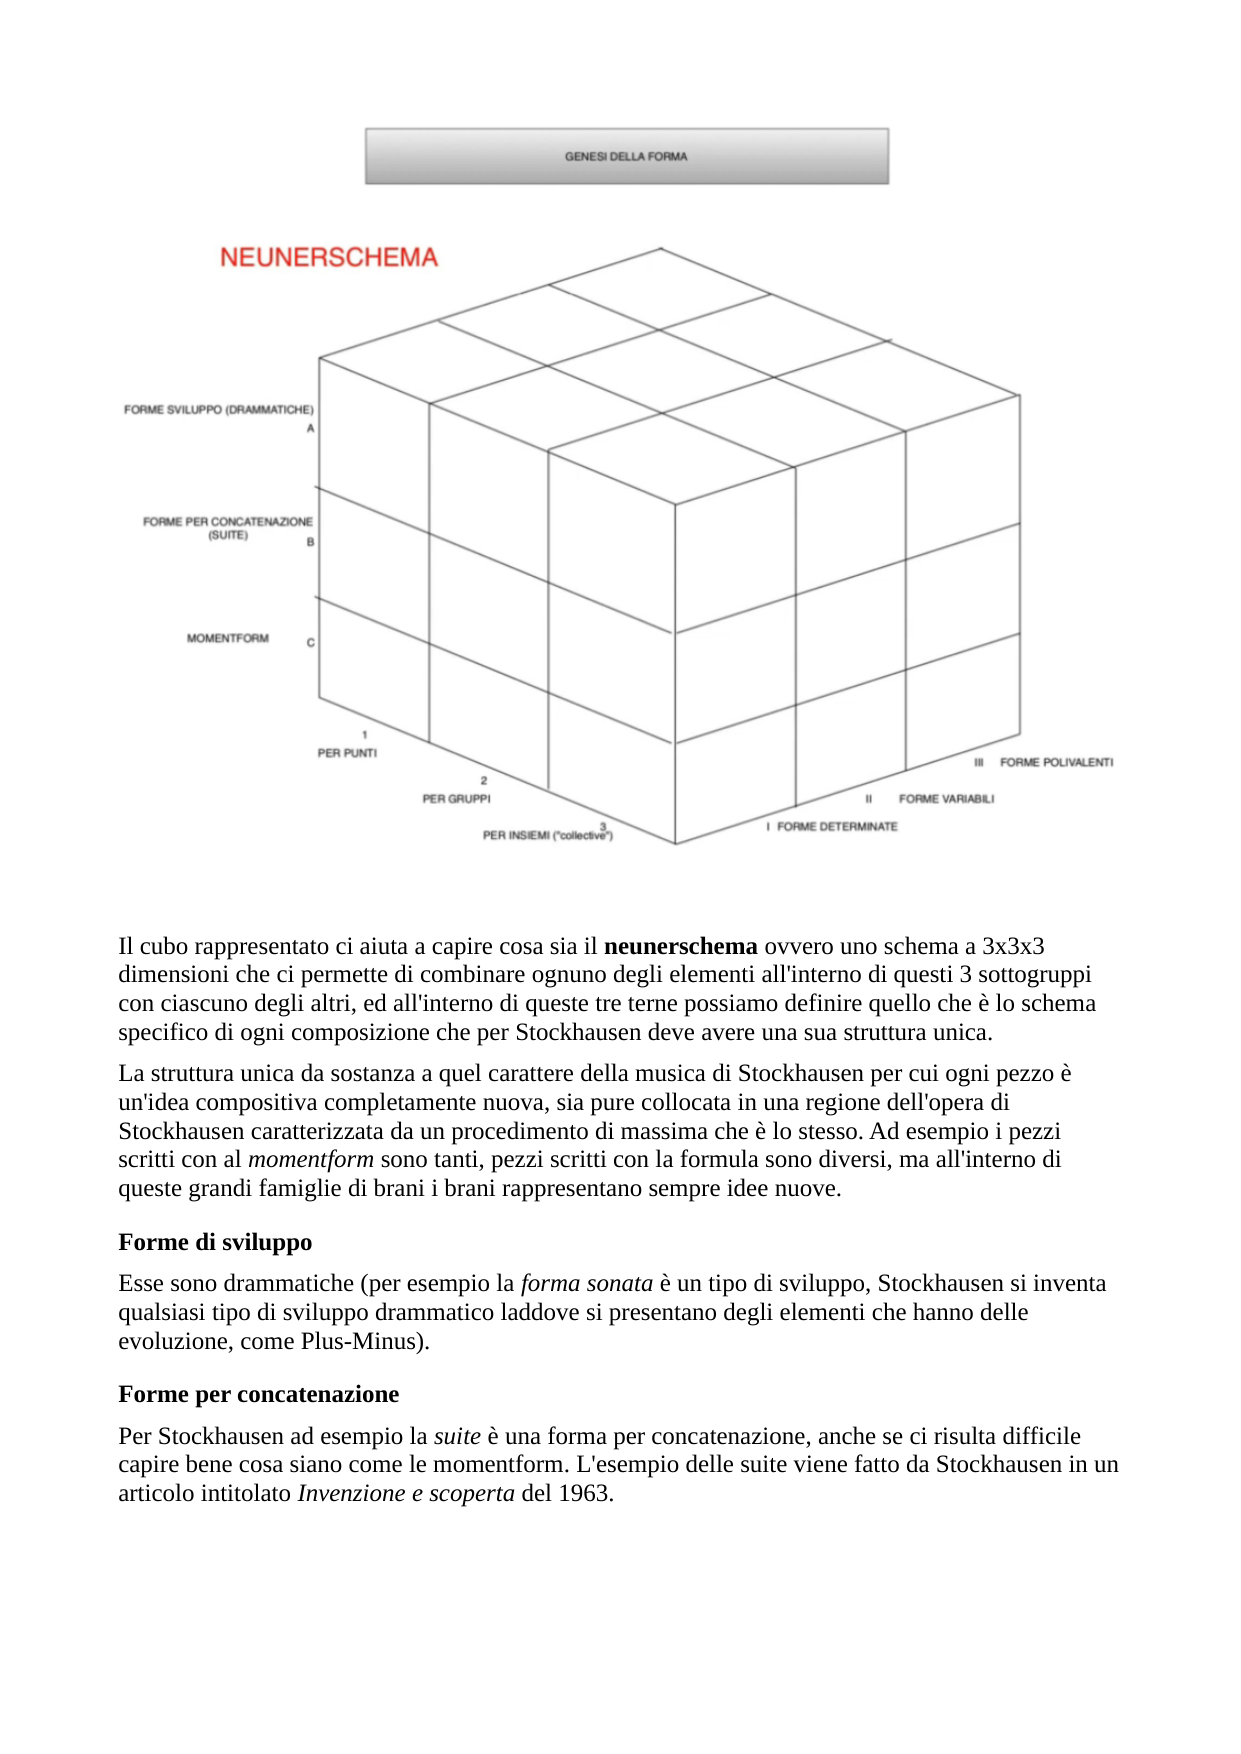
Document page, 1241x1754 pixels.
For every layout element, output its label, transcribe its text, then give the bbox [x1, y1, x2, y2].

subtitle Forme di sviluppo [118, 1227, 1122, 1256]
text La struttura unica da sostanza a quel carattere della musica di Stockhausen per cui ogni pezzo è un'idea compositiva completamente nuova, sia pure collocata in una regione dell'opera di Stockhausen caratterizzata da un procedimento di massima che è lo stesso. Ad esempio i pezzi scritti con al momentform sono tanti, pezzi scritti con la formula sono diversi, ma all'interno di queste grandi famiglie di brani i brani rappresentano sempre idee nuove. [118, 1058, 1122, 1202]
picture [118, 118, 1123, 849]
text Il cubo rappresentato ci aiuta a capire cosa sia il neunerschema ovvero uno schema a 3x3x3 dimensioni che ci permette di combinare ognuno degli elementi all'interno di questi 3 sottogruppi con ciascuno degli altri, ed all'interno di queste tre terne possiamo definire quello che è lo schema specifico di ogni composizione che per Stockhausen deve avere una sua struttura unica. [118, 931, 1122, 1046]
subtitle Forme per concatenazione [118, 1379, 1122, 1408]
text Esse sono drammatiche (per esempio la forma sonata è un tipo di sviluppo, Stockhausen si inventa qualsiasi tipo di sviluppo drammatico laddove si presentano degli elementi che hanno delle evoluzione, come Plus-Minus). [118, 1268, 1122, 1354]
text Per Stockhausen ad esempio la suite è una forma per concatenazione, anche se ci risulta difficile capire bene cosa siano come le momentform. L'esempio delle suite viene fatto da Stockhausen in un articolo intitolato Invenzione e scoperta del 1963. [118, 1421, 1122, 1507]
